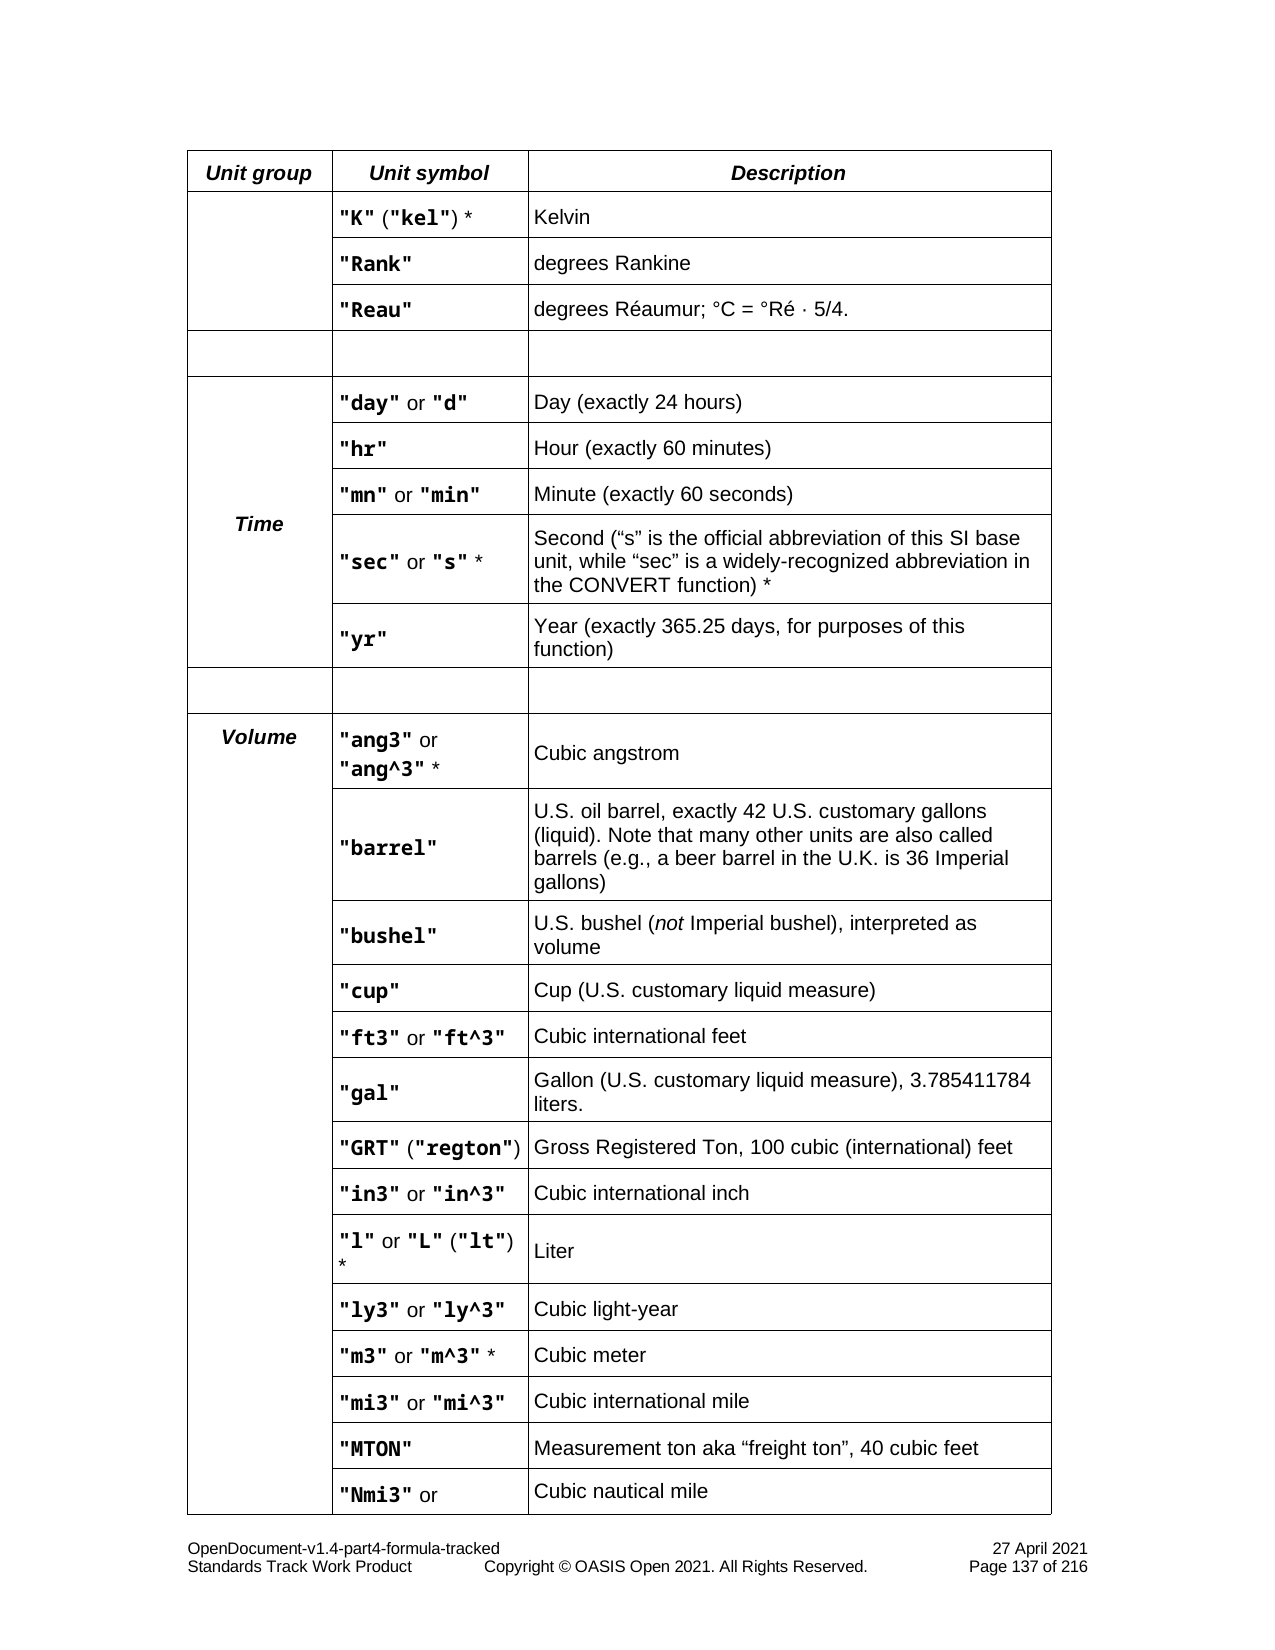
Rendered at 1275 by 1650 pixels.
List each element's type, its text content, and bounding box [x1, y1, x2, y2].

table_cell "MTON" [333, 1423, 528, 1468]
table_cell degrees Réaumur; °C = °Ré · 5/4. [529, 285, 1051, 329]
table_cell Cubic international inch [529, 1169, 1051, 1214]
table_cell [529, 668, 1051, 713]
table_cell Cubic international feet [529, 1012, 1051, 1057]
table_cell "barrel" [333, 789, 528, 900]
table_cell "ang3" or "ang^3" * [333, 714, 528, 788]
table_cell Cubic meter [529, 1331, 1051, 1376]
table_cell Volume [188, 714, 332, 1514]
table_cell Second (“s” is the official abbreviation of this SI base unit, while “sec” is a widely-recognized abbreviation in the CONVERT function) * [529, 515, 1051, 602]
table_cell "yr" [333, 604, 528, 667]
table_cell Liter [529, 1215, 1051, 1283]
table_cell "sec" or "s" * [333, 515, 528, 602]
table_cell Cubic international mile [529, 1377, 1051, 1422]
table_cell "gal" [333, 1058, 528, 1121]
table_cell Cubic light-year [529, 1284, 1051, 1329]
table_cell degrees Rankine [529, 238, 1051, 283]
table_cell "day" or "d" [333, 377, 528, 422]
table_header Description [529, 151, 1051, 191]
table_cell Gallon (U.S. customary liquid measure), 3.785411784 liters. [529, 1058, 1051, 1121]
table_cell Kelvin [529, 192, 1051, 237]
table_cell "hr" [333, 423, 528, 468]
table_cell Gross Registered Ton, 100 cubic (international) feet [529, 1122, 1051, 1167]
table_cell "Reau" [333, 285, 528, 329]
table_cell "K" ("kel") * [333, 192, 528, 237]
table_cell Cubic nautical mile [529, 1469, 1051, 1514]
table_cell [333, 668, 528, 713]
table_cell Hour (exactly 60 minutes) [529, 423, 1051, 468]
table_cell U.S. oil barrel, exactly 42 U.S. customary gallons (liquid). Note that many other units are also called barrels (e.g., a beer barrel in the U.K. is 36 Imperial gallons) [529, 789, 1051, 900]
table_cell "Rank" [333, 238, 528, 283]
table_cell "cup" [333, 965, 528, 1011]
table_cell "l" or "L" ("lt") * [333, 1215, 528, 1283]
table_cell "m3" or "m^3" * [333, 1331, 528, 1376]
table_cell Cup (U.S. customary liquid measure) [529, 965, 1051, 1011]
table_cell Day (exactly 24 hours) [529, 377, 1051, 422]
table_cell [529, 331, 1051, 376]
table_cell "ft3" or "ft^3" [333, 1012, 528, 1057]
table_cell [188, 668, 332, 713]
table_cell [333, 331, 528, 376]
table_header Unit group [188, 151, 332, 191]
table_cell "bushel" [333, 901, 528, 964]
table_cell Year (exactly 365.25 days, for purposes of this function) [529, 604, 1051, 667]
table_cell "Nmi3" or [333, 1469, 528, 1514]
table_cell "GRT" ("regton") [333, 1122, 528, 1167]
table_cell [188, 331, 332, 376]
table_header Unit symbol [333, 151, 528, 191]
table_cell Time [188, 377, 332, 667]
table_cell "in3" or "in^3" [333, 1169, 528, 1214]
table_cell "mn" or "min" [333, 469, 528, 514]
table_cell "ly3" or "ly^3" [333, 1284, 528, 1329]
table_cell Minute (exactly 60 seconds) [529, 469, 1051, 514]
table_cell U.S. bushel (not Imperial bushel), interpreted as volume [529, 901, 1051, 964]
table_cell Measurement ton aka “freight ton”, 40 cubic feet [529, 1423, 1051, 1468]
table_cell "mi3" or "mi^3" [333, 1377, 528, 1422]
table_cell Cubic angstrom [529, 714, 1051, 788]
